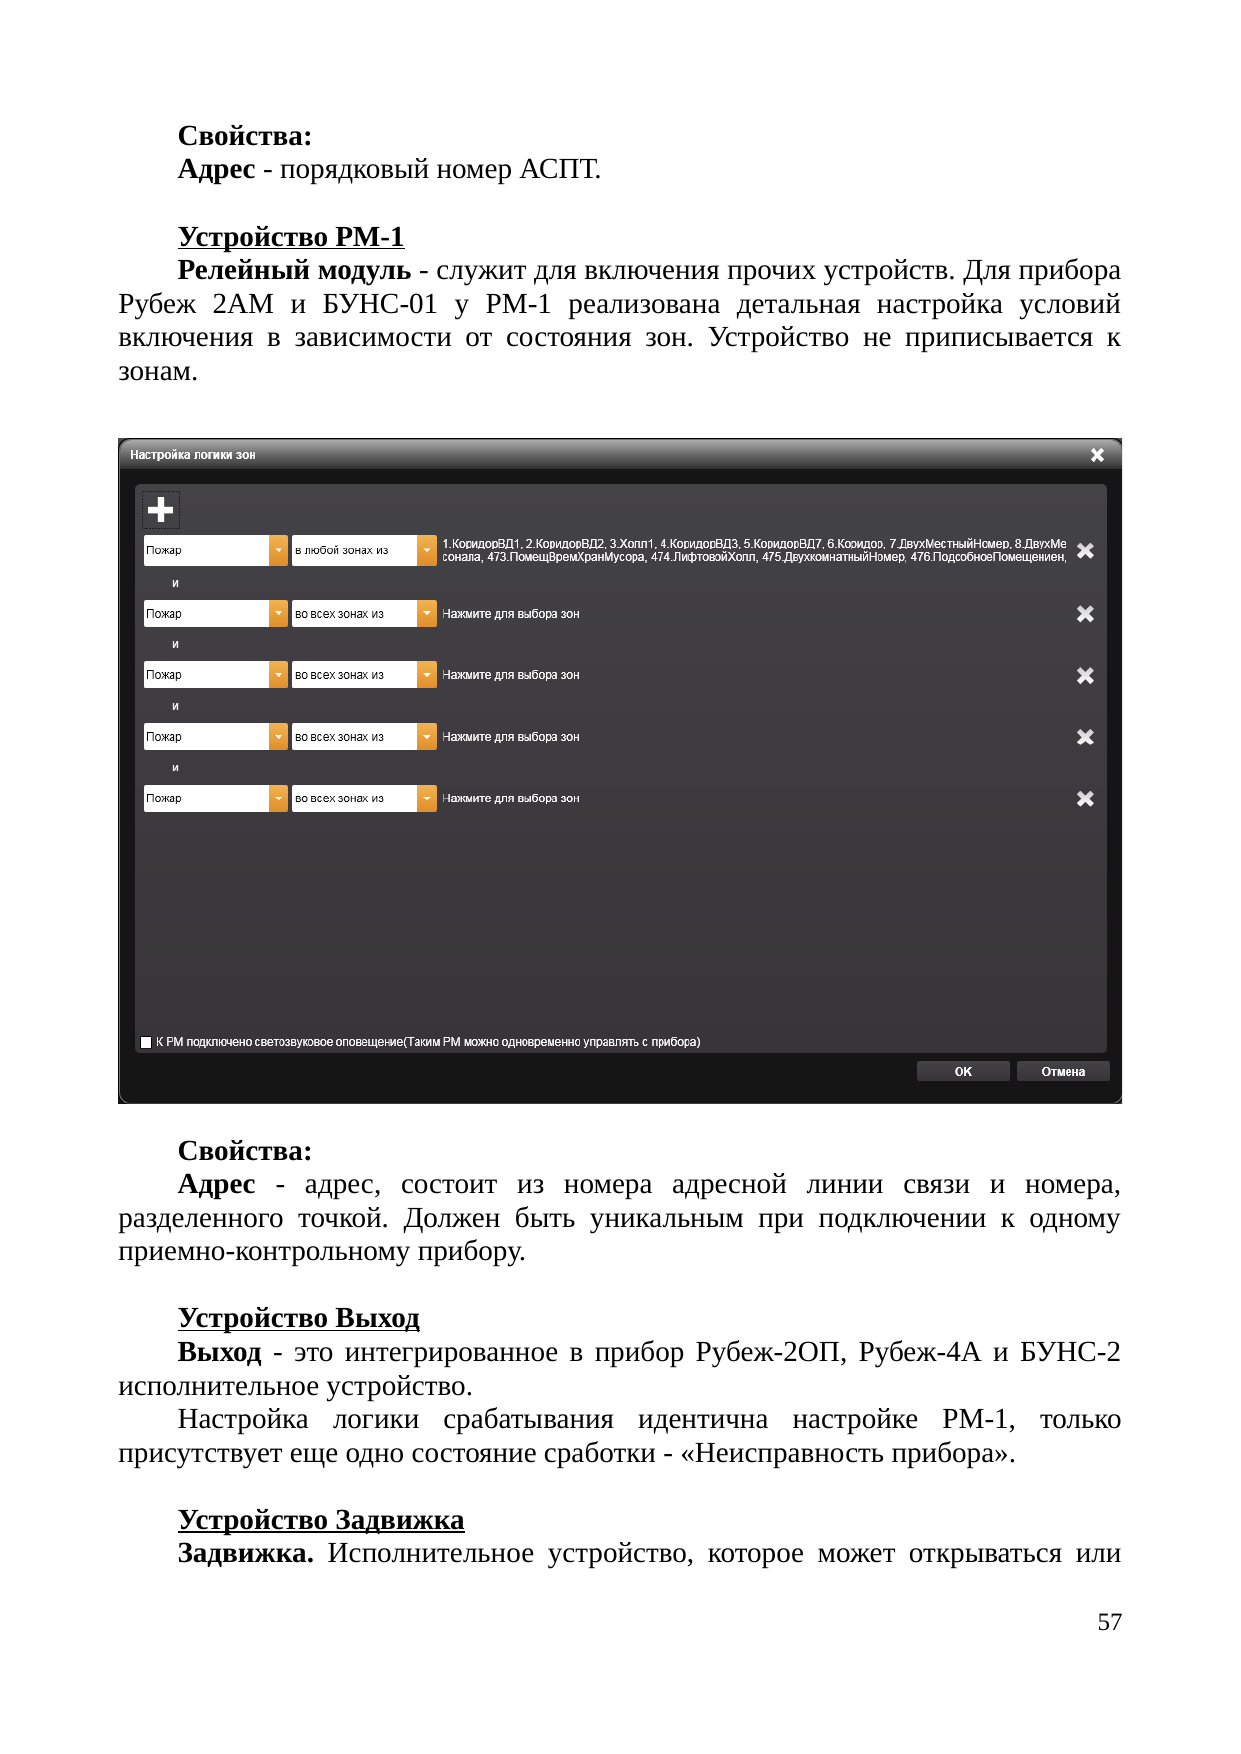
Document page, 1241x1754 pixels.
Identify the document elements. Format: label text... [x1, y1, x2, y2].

text Настройка логики срабатывания идентична настройке РМ-1, только присутствует еще одно состояние сработки - «Неисправность прибора». [118, 1401, 1122, 1468]
text Задвижка. Исполнительное устройство, которое может открываться или [118, 1535, 1122, 1569]
text Свойства: [118, 1104, 1122, 1166]
text Устройство РМ-1 [118, 185, 1122, 252]
text Релейный модуль - служит для включения прочих устройств. Для прибора Рубеж 2АМ и БУНС-01 у РМ-1 реализована детальная настройка условий включения в зависимости от состояния зон. Устройство не приписывается к зонам. [118, 252, 1122, 386]
text Адрес - адрес, состоит из номера адресной линии связи и номера, разделенного точкой. Должен быть уникальным при подключении к одному приемно-контрольному прибору. [118, 1166, 1122, 1267]
text [118, 386, 1122, 438]
text Устройство Задвижка [118, 1468, 1122, 1535]
text Выход - это интегрированное в прибор Рубеж-2ОП, Рубеж-4А и БУНС-2 исполнительное устройство. [118, 1334, 1122, 1401]
picture [118, 438, 1123, 1104]
text Свойства: [118, 118, 1122, 152]
text Адрес - порядковый номер АСПТ. [118, 152, 1122, 185]
text Устройство Выход [118, 1267, 1122, 1334]
